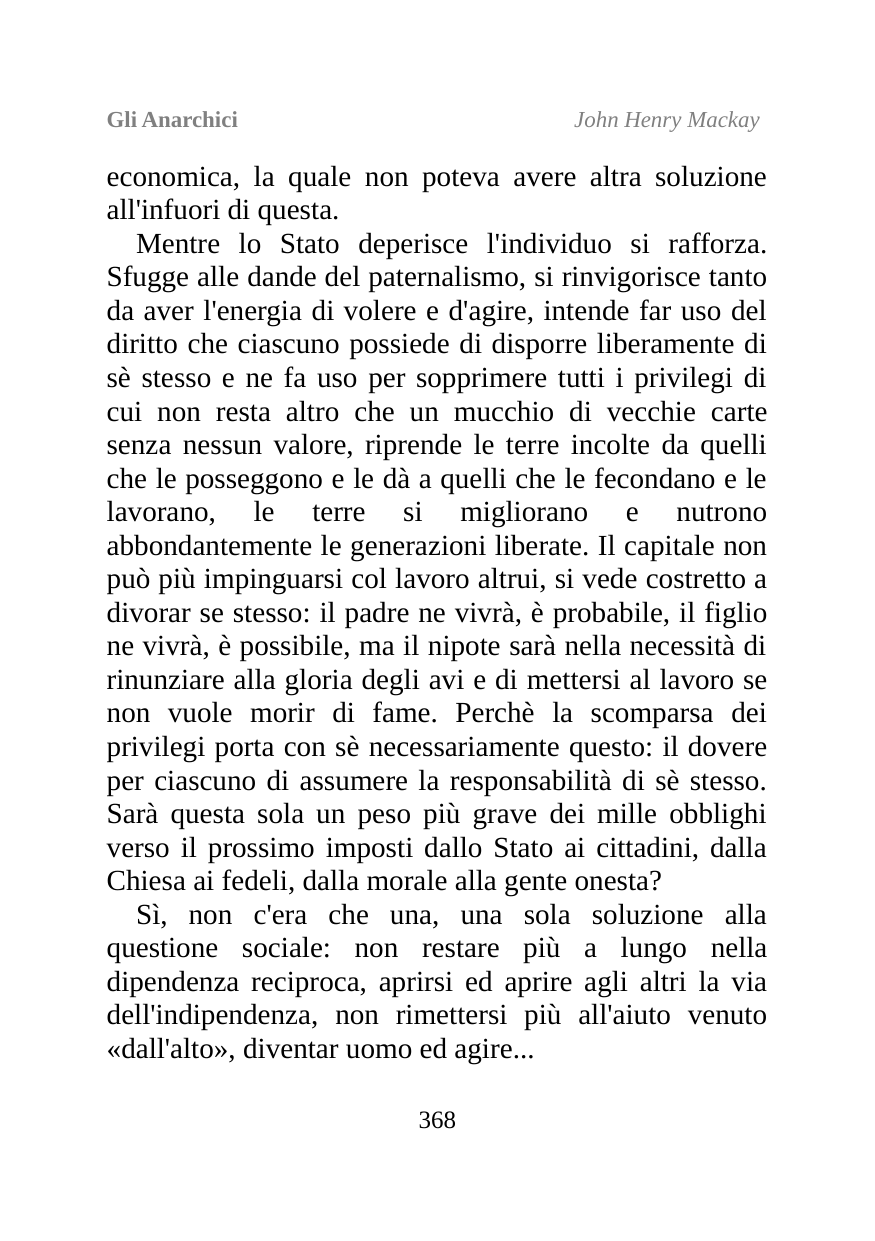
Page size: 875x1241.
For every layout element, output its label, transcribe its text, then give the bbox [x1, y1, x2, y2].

text Sì, non c'era che una, una sola soluzione alla questione sociale: non restare più a lungo nella dipendenza reciproca, aprirsi ed aprire agli altri la via dell'indipendenza, non rimettersi più all'aiuto venuto «dall'alto», diventar uomo ed agire... [106, 897, 768, 1064]
text economica, la quale non poteva avere altra soluzione all'infuori di questa. [106, 159, 768, 226]
text Mentre lo Stato deperisce l'individuo si rafforza. Sfugge alle dande del paternalismo, si rinvigorisce tanto da aver l'energia di volere e d'agire, intende far uso del diritto che ciascuno possiede di disporre liberamente di sè stesso e ne fa uso per sopprimere tutti i privilegi di cui non resta altro che un mucchio di vecchie carte senza nessun valore, riprende le terre incolte da quelli che le posseggono e le dà a quelli che le fecondano e le lavorano, le terre si migliorano e nutrono abbondantemente le generazioni liberate. Il capitale non può più impinguarsi col lavoro altrui, si vede costretto a divorar se stesso: il padre ne vivrà, è probabile, il figlio ne vivrà, è possibile, ma il nipote sarà nella necessità di rinunziare alla gloria degli avi e di mettersi al lavoro se non vuole morir di fame. Perchè la scomparsa dei privilegi porta con sè necessariamente questo: il dovere per ciascuno di assumere la responsabilità di sè stesso. Sarà questa sola un peso più grave dei mille obblighi verso il prossimo imposti dallo Stato ai cittadini, dalla Chiesa ai fedeli, dalla morale alla gente onesta? [106, 226, 768, 897]
